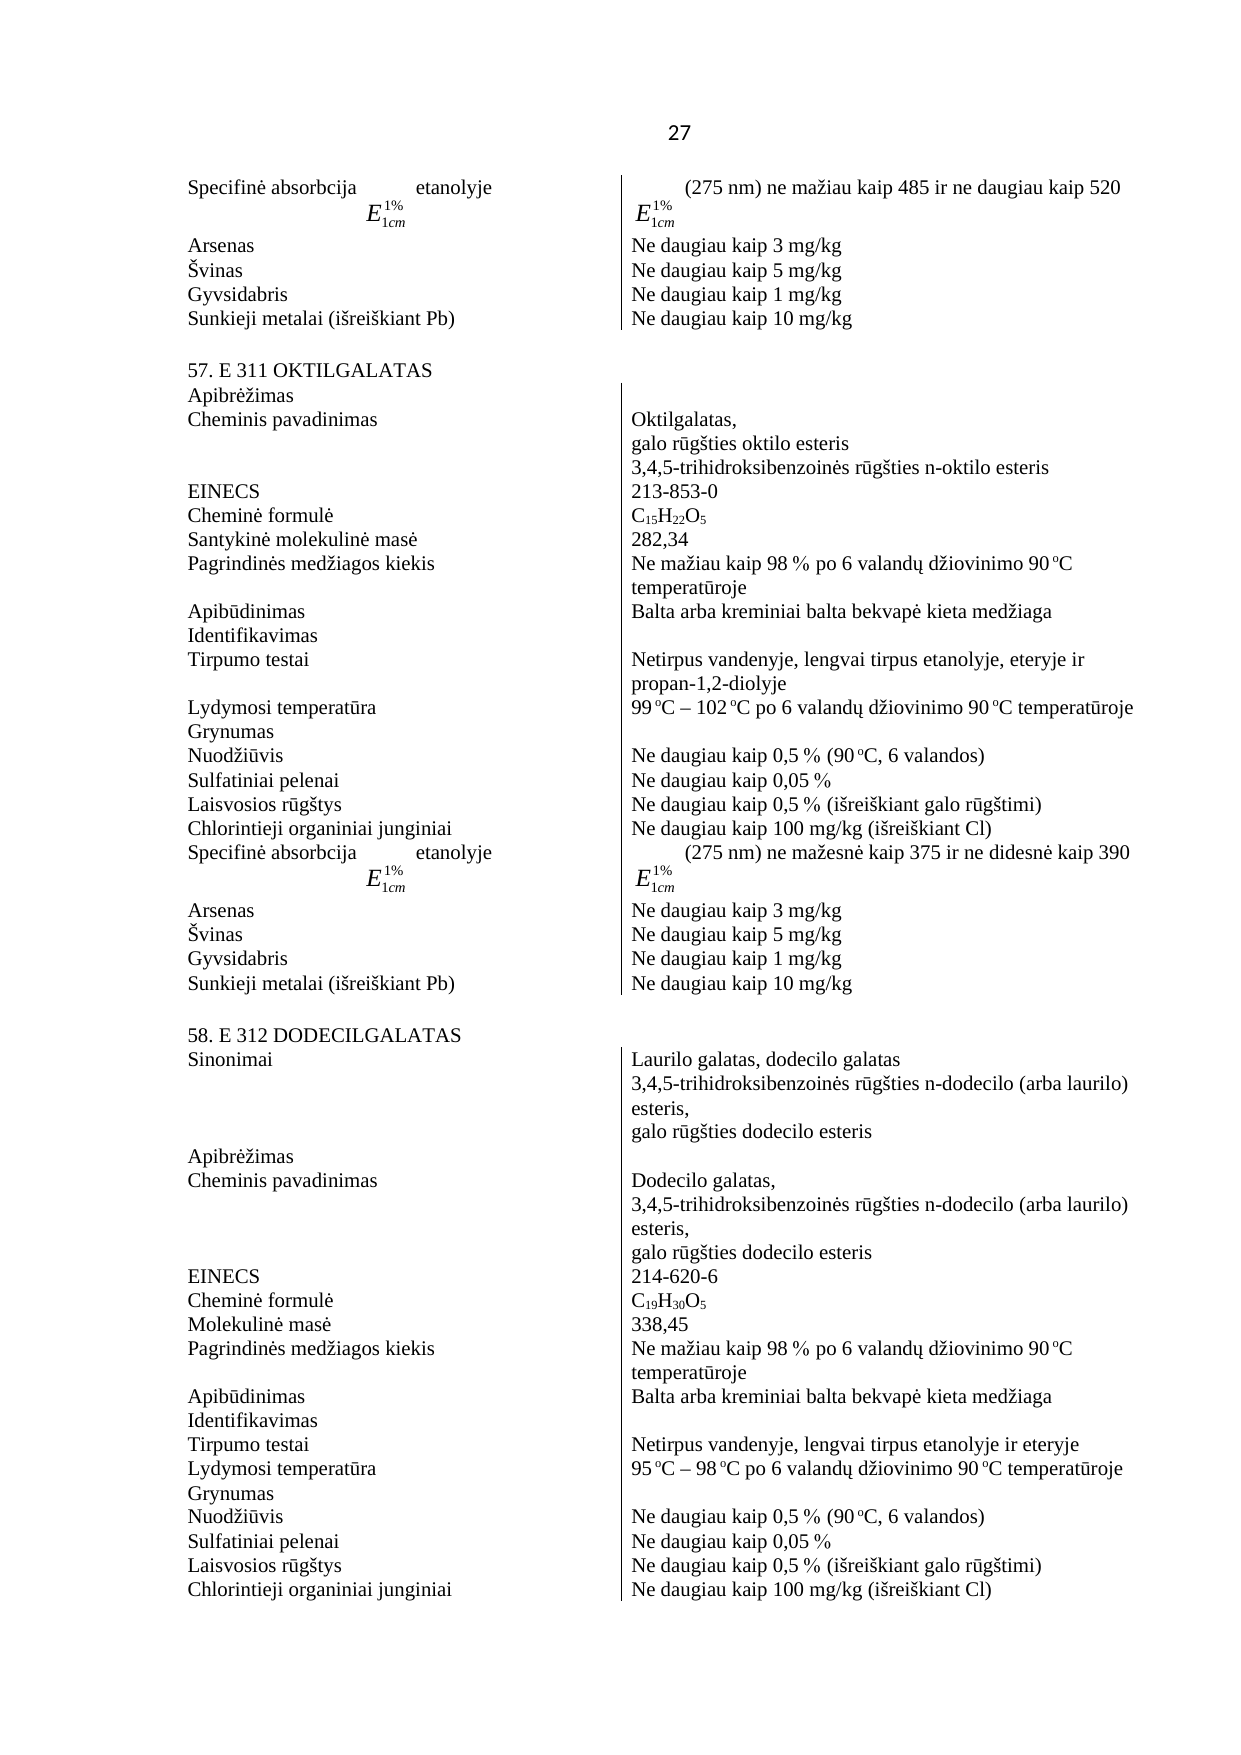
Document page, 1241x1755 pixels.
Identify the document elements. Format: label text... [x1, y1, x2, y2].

table_cell [622, 1408, 1181, 1432]
table_cell Sunkieji metalai (išreiškiant Pb) [177, 970, 621, 994]
table_cell Laisvosios rūgštys [177, 792, 621, 816]
table_cell Grynumas [177, 1480, 621, 1504]
table_cell Sunkieji metalai (išreiškiant Pb) [177, 306, 621, 330]
table_cell 214-620-6 [622, 1264, 1181, 1288]
table_cell Identifikavimas [177, 1408, 621, 1432]
table_cell Oktilgalatas, galo rūgšties oktilo esteris 3,4,5-trihidroksibenzoinės rūgšties n-oktilo esteris [622, 407, 1181, 479]
table_cell Ne daugiau kaip 100 mg/kg (išreiškiant Cl) [622, 816, 1181, 840]
table_cell Sulfatiniai pelenai [177, 768, 621, 792]
table_cell Sinonimai [177, 1047, 621, 1143]
table_cell Dodecilo galatas, 3,4,5-trihidroksibenzoinės rūgšties n-dodecilo (arba laurilo) esteris, galo rūgšties dodecilo esteris [622, 1168, 1181, 1264]
table_cell 213-853-0 [622, 479, 1181, 503]
table_cell (275 nm) ne mažiau kaip 485 ir ne daugiau kaip 520 [622, 175, 1181, 233]
table_cell Arsenas [177, 898, 621, 922]
table_cell 282,34 [622, 527, 1181, 551]
table_cell Cheminė formulė [177, 1288, 621, 1312]
table_cell 338,45 [622, 1312, 1181, 1336]
table_cell Cheminis pavadinimas [177, 1168, 621, 1264]
table_cell Ne daugiau kaip 1 mg/kg [622, 946, 1181, 970]
table_cell Apibrėžimas [177, 383, 621, 407]
table_cell Grynumas [177, 719, 621, 743]
table_cell Identifikavimas [177, 623, 621, 647]
table_cell Cheminė formulė [177, 503, 621, 527]
table_cell Apibūdinimas [177, 1384, 621, 1408]
table_cell Ne daugiau kaip 0,5  (90 oC, 6 valandos) [622, 744, 1181, 767]
table_cell Pagrindinės medžiagos kiekis [177, 1336, 621, 1384]
table_cell Ne daugiau kaip 0,5  (90 oC, 6 valandos) [622, 1505, 1181, 1528]
table_cell Netirpus vandenyje, lengvai tirpus etanolyje, eteryje ir propan-1,2-diolyje [622, 647, 1181, 695]
table_cell Molekulinė masė [177, 1312, 621, 1336]
table_cell [622, 719, 1181, 743]
table_cell Švinas [177, 922, 621, 946]
table_cell Apibūdinimas [177, 599, 621, 623]
table_cell C19H30O5 [622, 1288, 1181, 1312]
table_cell Nuodžiūvis [177, 1505, 621, 1528]
table_header 57. E 311 OKTILGALATAS [177, 359, 1181, 382]
table_cell Laurilo galatas, dodecilo galatas 3,4,5-trihidroksibenzoinės rūgšties n-dodecilo (arba laurilo) esteris, galo rūgšties dodecilo esteris [622, 1047, 1181, 1143]
table_cell Ne mažiau kaip 98  po 6 valandų džiovinimo 90 oC temperatūroje [622, 551, 1181, 599]
table_cell [622, 1480, 1181, 1504]
table_cell Gyvsidabris [177, 946, 621, 970]
table_cell Laisvosios rūgštys [177, 1553, 621, 1577]
table_cell Balta arba kreminiai balta bekvapė kieta medžiaga [622, 1384, 1181, 1408]
table_cell Chlorintieji organiniai junginiai [177, 816, 621, 840]
table_cell Santykinė molekulinė masė [177, 527, 621, 551]
table_header 58. E 312 DODECILGALATAS [177, 1023, 1181, 1047]
table_cell Lydymosi temperatūra [177, 1456, 621, 1480]
table_cell EINECS [177, 479, 621, 503]
table_cell [622, 1144, 1181, 1168]
table_cell Ne daugiau kaip 3 mg/kg [622, 898, 1181, 922]
table_cell Specifinė absorbcija etanolyje [177, 840, 621, 898]
table_cell [622, 623, 1181, 647]
table_cell [622, 383, 1181, 407]
table_cell EINECS [177, 1264, 621, 1288]
table_cell Balta arba kreminiai balta bekvapė kieta medžiaga [622, 599, 1181, 623]
table_cell Gyvsidabris [177, 282, 621, 306]
table_cell (275 nm) ne mažesnė kaip 375 ir ne didesnė kaip 390 [622, 840, 1181, 898]
table_cell Švinas [177, 258, 621, 282]
table_cell Tirpumo testai [177, 647, 621, 695]
table_cell Ne daugiau kaip 10 mg/kg [622, 306, 1181, 330]
table_cell Ne daugiau kaip 100 mg/kg (išreiškiant Cl) [622, 1577, 1181, 1601]
table_cell 95 oC – 98 oC po 6 valandų džiovinimo 90 oC temperatūroje [622, 1456, 1181, 1480]
table_cell Ne daugiau kaip 0,05  [622, 1529, 1181, 1553]
table_cell Lydymosi temperatūra [177, 695, 621, 719]
table_cell Netirpus vandenyje, lengvai tirpus etanolyje ir eteryje [622, 1432, 1181, 1456]
table_cell Cheminis pavadinimas [177, 407, 621, 479]
table_cell Specifinė absorbcija etanolyje [177, 175, 621, 233]
table_cell Ne daugiau kaip 0,05  [622, 768, 1181, 792]
table_cell Nuodžiūvis [177, 744, 621, 767]
table_cell Ne daugiau kaip 3 mg/kg [622, 234, 1181, 257]
table_cell Apibrėžimas [177, 1144, 621, 1168]
table_cell Ne daugiau kaip 1 mg/kg [622, 282, 1181, 306]
table_cell Ne daugiau kaip 0,5  (išreiškiant galo rūgštimi) [622, 792, 1181, 816]
table_cell 99 oC – 102 oC po 6 valandų džiovinimo 90 oC temperatūroje [622, 695, 1181, 719]
table_cell Arsenas [177, 234, 621, 257]
table_cell Tirpumo testai [177, 1432, 621, 1456]
table_cell Chlorintieji organiniai junginiai [177, 1577, 621, 1601]
table_cell Ne daugiau kaip 5 mg/kg [622, 258, 1181, 282]
table_cell Ne daugiau kaip 5 mg/kg [622, 922, 1181, 946]
table_cell C15H22O5 [622, 503, 1181, 527]
table_cell Ne mažiau kaip 98  po 6 valandų džiovinimo 90 oC temperatūroje [622, 1336, 1181, 1384]
table_cell Ne daugiau kaip 10 mg/kg [622, 970, 1181, 994]
table_cell Sulfatiniai pelenai [177, 1529, 621, 1553]
table_cell Ne daugiau kaip 0,5  (išreiškiant galo rūgštimi) [622, 1553, 1181, 1577]
table_cell Pagrindinės medžiagos kiekis [177, 551, 621, 599]
